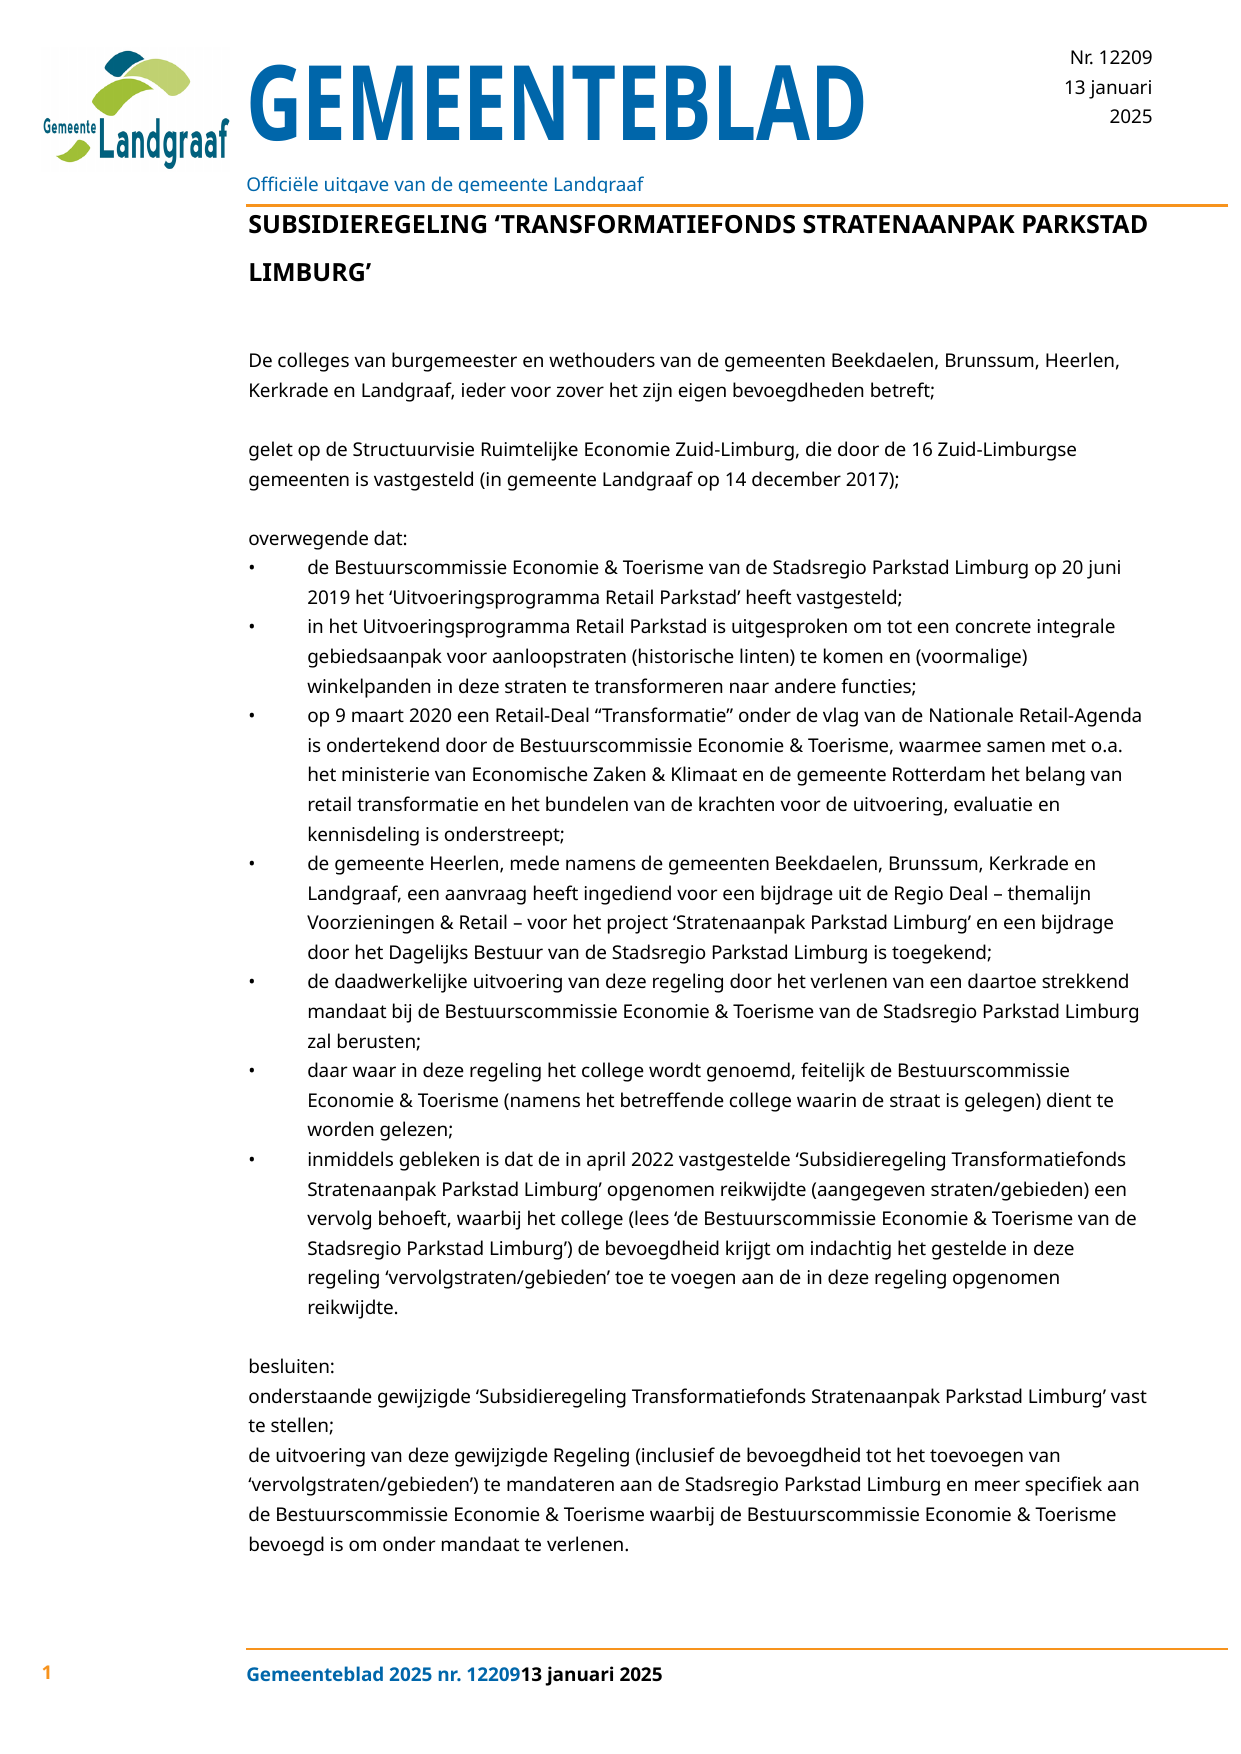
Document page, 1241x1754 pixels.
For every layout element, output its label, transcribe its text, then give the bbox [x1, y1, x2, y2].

text besluiten: [248, 1353, 1152, 1379]
text overwegende dat: [248, 525, 1152, 551]
list de Bestuurscommissie Economie & Toerisme van de Stadsregio Parkstad Limburg op 20 juni 2019 het ‘Uitvoeringsprogramma Retail Parkstad’ heeft vastgesteld; [248, 554, 1152, 610]
text De colleges van burgemeester en wethouders van de gemeenten Beekdaelen, Brunssum, Heerlen, Kerkrade en Landgraaf, ieder voor zover het zijn eigen bevoegdheden betreft; [248, 347, 1152, 403]
list op 9 maart 2020 een Retail-Deal “Transformatie” onder de vlag van de Nationale Retail-Agenda is ondertekend door de Bestuurscommissie Economie & Toerisme, waarmee samen met o.a. het ministerie van Economische Zaken & Klimaat en de gemeente Rotterdam het belang van retail transformatie en het bundelen van de krachten voor de uitvoering, evaluatie en kennisdeling is onderstreept; [248, 702, 1152, 847]
picture [41, 47, 231, 172]
text SUBSIDIEREGELING ‘TRANSFORMATIEFONDS STRATENAANPAK PARKSTAD LIMBURG’ [248, 207, 1152, 288]
list inmiddels gebleken is dat de in april 2022 vastgestelde ‘Subsidieregeling Transformatiefonds Stratenaanpak Parkstad Limburg’ opgenomen reikwijdte (aangegeven straten/gebieden) een vervolg behoeft, waarbij het college (lees ‘de Bestuurscommissie Economie & Toerisme van de Stadsregio Parkstad Limburg’) de bevoegdheid krijgt om indachtig het gestelde in deze regeling ‘vervolgstraten/gebieden’ toe te voegen aan de in deze regeling opgenomen reikwijdte. [248, 1146, 1152, 1320]
list de daadwerkelijke uitvoering van deze regeling door het verlenen van een daartoe strekkend mandaat bij de Bestuurscommissie Economie & Toerisme van de Stadsregio Parkstad Limburg zal berusten; [248, 969, 1152, 1054]
list in het Uitvoeringsprogramma Retail Parkstad is uitgesproken om tot een concrete integrale gebiedsaanpak voor aanloopstraten (historische linten) te komen en (voormalige) winkelpanden in deze straten te transformeren naar andere functies; [248, 614, 1152, 699]
list de gemeente Heerlen, mede namens de gemeenten Beekdaelen, Brunssum, Kerkrade en Landgraaf, een aanvraag heeft ingediend voor een bijdrage uit de Regio Deal – themalijn Voorzieningen & Retail – voor het project ‘Stratenaanpak Parkstad Limburg’ en een bijdrage door het Dagelijks Bestuur van de Stadsregio Parkstad Limburg is toegekend; [248, 850, 1152, 965]
text onderstaande gewijzigde ‘Subsidieregeling Transformatiefonds Stratenaanpak Parkstad Limburg’ vast te stellen; [248, 1383, 1152, 1438]
list daar waar in deze regeling het college wordt genoemd, feitelijk de Bestuurscommissie Economie & Toerisme (namens het betreffende college waarin de straat is gelegen) dient te worden gelezen; [248, 1057, 1152, 1142]
text de uitvoering van deze gewijzigde Regeling (inclusief de bevoegdheid tot het toevoegen van ‘vervolgstraten/gebieden’) te mandateren aan de Stadsregio Parkstad Limburg en meer specifiek aan de Bestuurscommissie Economie & Toerisme waarbij de Bestuurscommissie Economie & Toerisme bevoegd is om onder mandaat te verlenen. [248, 1442, 1152, 1557]
text gelet op de Structuurvisie Ruimtelijke Economie Zuid-Limburg, die door de 16 Zuid-Limburgse gemeenten is vastgesteld (in gemeente Landgraaf op 14 december 2017); [248, 436, 1152, 492]
